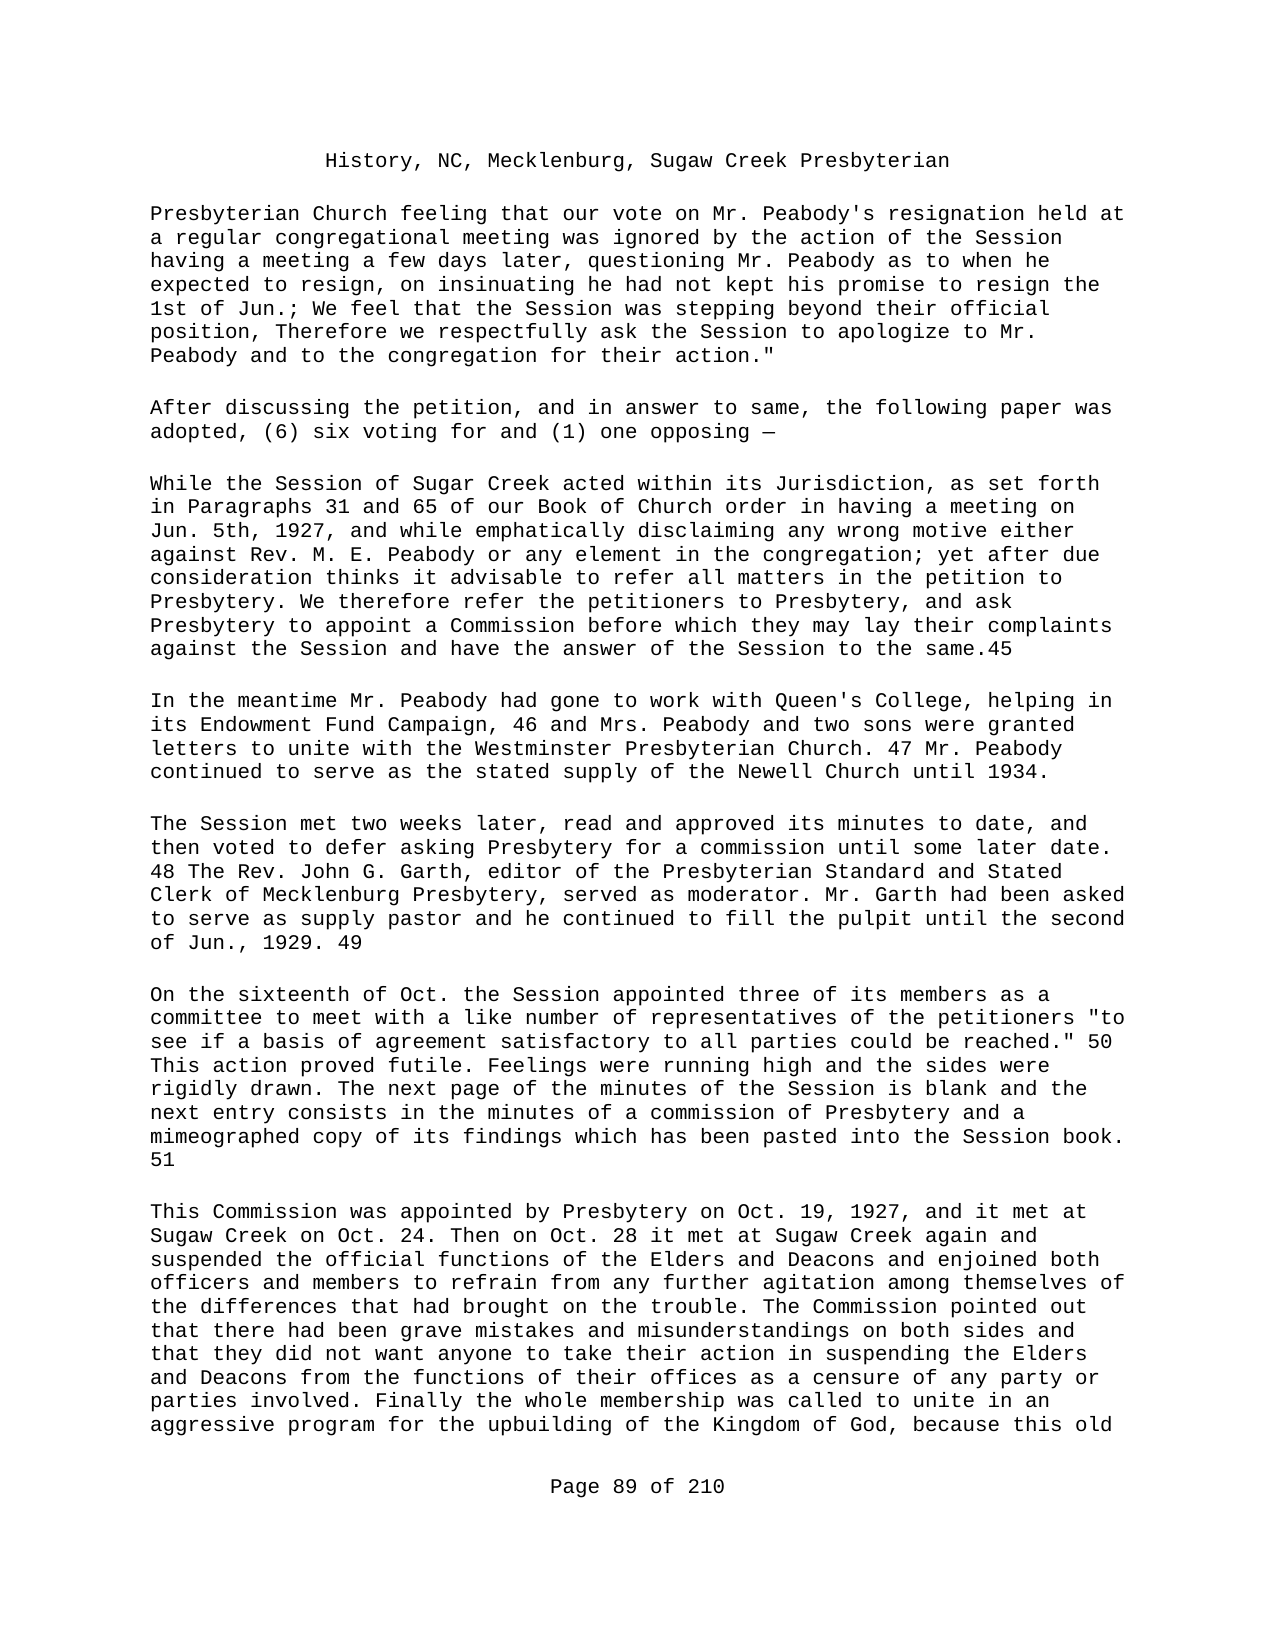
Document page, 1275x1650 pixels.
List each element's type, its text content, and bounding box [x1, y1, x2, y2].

text In the meantime Mr. Peabody had gone to work with Queen's College, helping in its Endowment Fund Campaign, 46 and Mrs. Peabody and two sons were granted letters to unite with the Westminster Presbyterian Church. 47 Mr. Peabody continued to serve as the stated supply of the Newell Church until 1934. [150, 690, 1125, 785]
text This Commission was appointed by Presbytery on Oct. 19, 1927, and it met at Sugaw Creek on Oct. 24. Then on Oct. 28 it met at Sugaw Creek again and suspended the official functions of the Elders and Deacons and enjoined both officers and members to refrain from any further agitation among themselves of the differences that had brought on the trouble. The Commission pointed out that there had been grave mistakes and misunderstandings on both sides and that they did not want anyone to take their action in suspending the Elders and Deacons from the functions of their offices as a censure of any party or parties involved. Finally the whole membership was called to unite in an aggressive program for the upbuilding of the Kingdom of God, because this old [150, 1201, 1125, 1438]
text On the sixteenth of Oct. the Session appointed three of its members as a committee to meet with a like number of representatives of the petitioners "to see if a basis of agreement satisfactory to all parties could be reached." 50 This action proved futile. Feelings were running high and the sides were rigidly drawn. The next page of the minutes of the Session is blank and the next entry consists in the minutes of a commission of Presbytery and a mimeographed copy of its findings which has been pasted into the Session book. 51 [150, 984, 1125, 1173]
text After discussing the petition, and in answer to same, the following paper was adopted, (6) six voting for and (1) one opposing — [150, 397, 1125, 444]
text The Session met two weeks later, read and approved its minutes to date, and then voted to defer asking Presbytery for a commission until some later date. 48 The Rev. John G. Garth, editor of the Presbyterian Standard and Stated Clerk of Mecklenburg Presbytery, served as moderator. Mr. Garth had been asked to serve as supply pastor and he continued to fill the pulpit until the second of Jun., 1929. 49 [150, 813, 1125, 955]
text While the Session of Sugar Creek acted within its Jurisdiction, as set forth in Paragraphs 31 and 65 of our Book of Church order in having a meeting on Jun. 5th, 1927, and while emphatically disclaiming any wrong motive either against Rev. M. E. Peabody or any element in the congregation; yet after due consideration thinks it advisable to refer all matters in the petition to Presbytery. We therefore refer the petitioners to Presbytery, and ask Presbytery to appoint a Commission before which they may lay their complaints against the Session and have the answer of the Session to the same.45 [150, 473, 1125, 662]
text Presbyterian Church feeling that our vote on Mr. Peabody's resignation held at a regular congregational meeting was ignored by the action of the Session having a meeting a few days later, questioning Mr. Peabody as to when he expected to resign, on insinuating he had not kept his promise to resign the 1st of Jun.; We feel that the Session was stepping beyond their official position, Therefore we respectfully ask the Session to apologize to Mr. Peabody and to the congregation for their action." [150, 203, 1125, 369]
